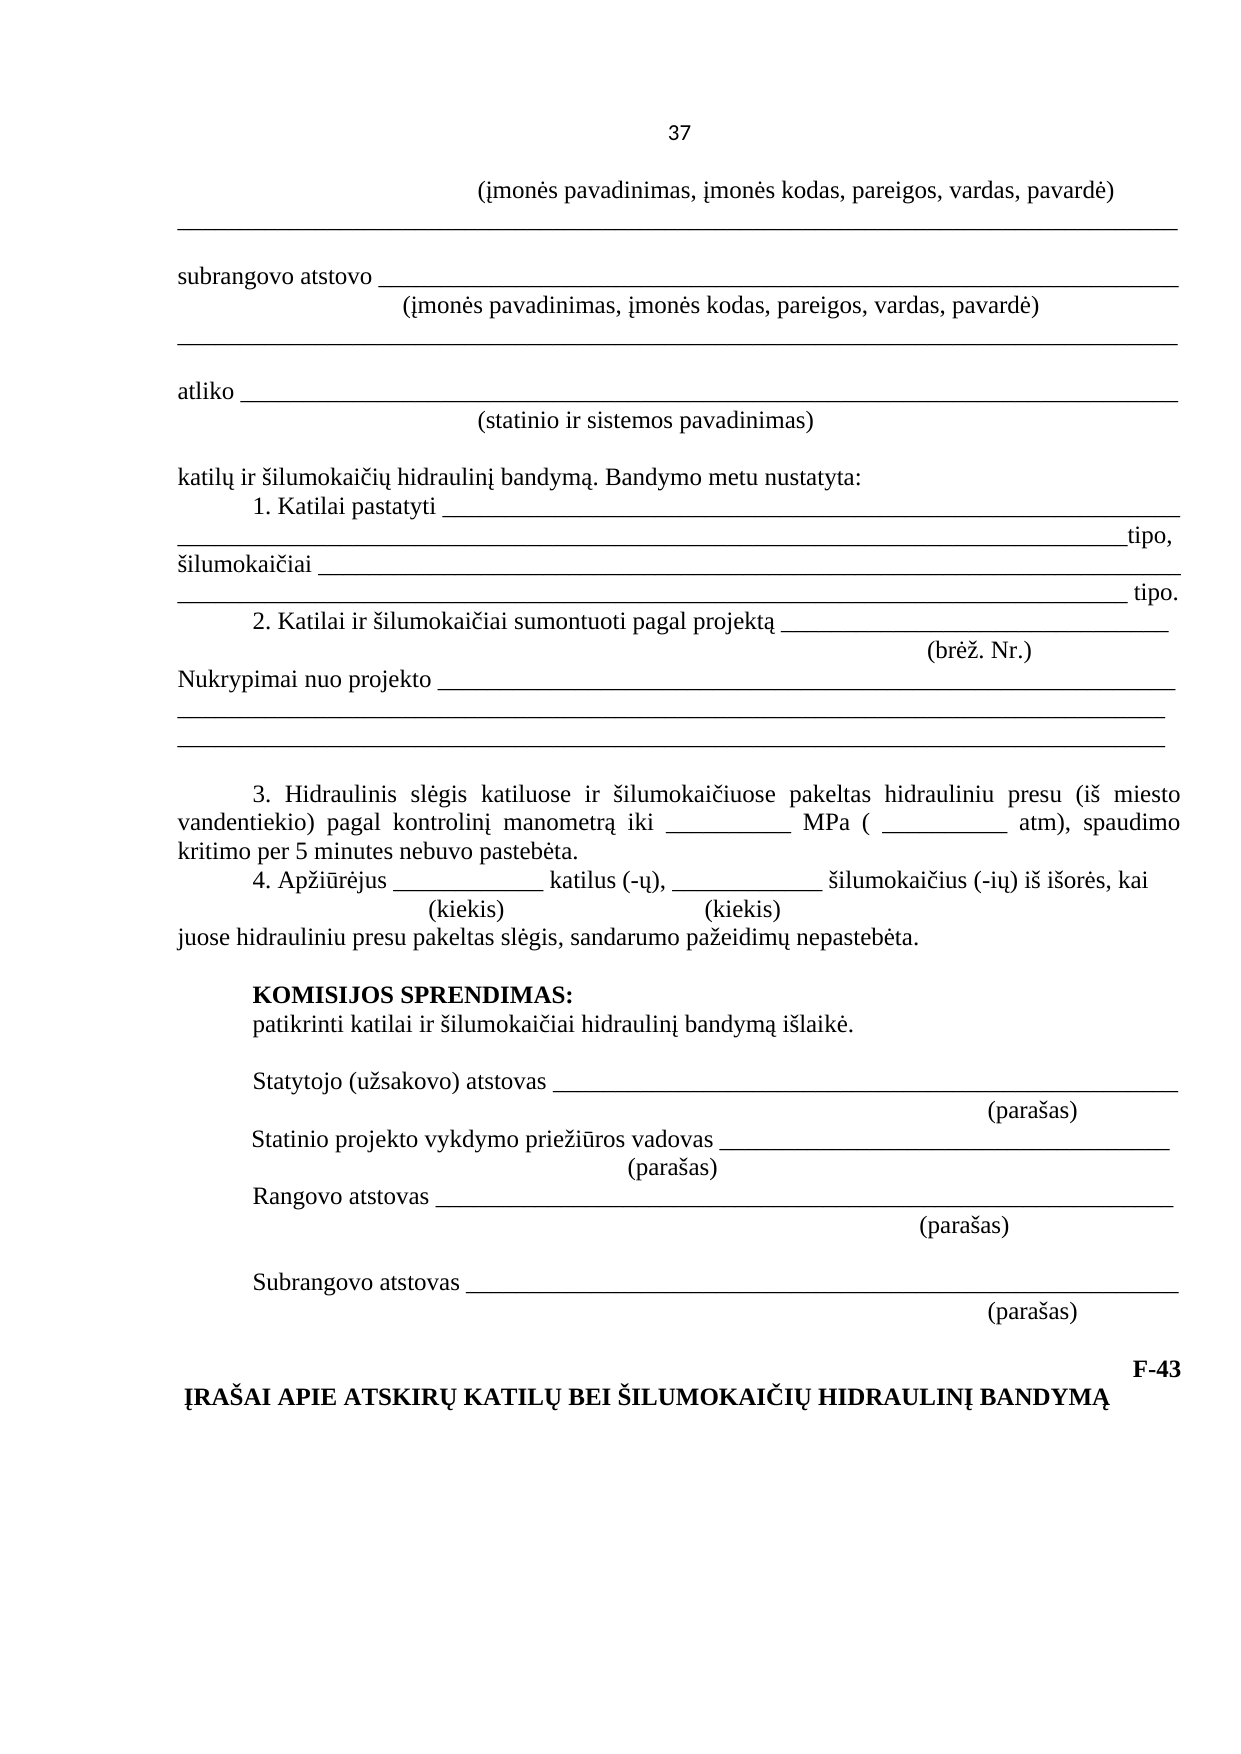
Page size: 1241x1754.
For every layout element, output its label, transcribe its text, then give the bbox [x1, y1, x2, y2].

text ĮRAŠAI APIE ATSKIRŲ KATILŲ BEI ŠILUMOKAIČIŲ HIDRAULINĮ BANDYMĄ [177, 1382, 1181, 1411]
text (kiekis) (kiekis) [327, 894, 1181, 922]
text Subrangovo atstovas _________________________________________________________ [252, 1267, 1181, 1296]
text KOMISIJOS SPRENDIMAS: [177, 980, 1181, 1009]
text 4. Apžiūrėjus ____________ katilus (-ų), ____________ šilumokaičius (-ių) iš išorės, kai [177, 865, 1181, 894]
text (brėž. Nr.) [777, 635, 1181, 664]
text _______________________________________________________________________________ [177, 721, 1181, 750]
text ________________________________________________________________________________ [177, 204, 1181, 232]
text ____________________________________________________________________________tipo, [177, 520, 1181, 549]
text Nukrypimai nuo projekto ___________________________________________________________ [177, 664, 1181, 692]
text (parašas) [972, 1296, 1181, 1325]
text šilumokaičiai _____________________________________________________________________ [177, 549, 1181, 577]
text _______________________________________________________________________________ [177, 692, 1181, 721]
text (įmonės pavadinimas, įmonės kodas, pareigos, vardas, pavardė) [402, 290, 1181, 319]
text juose hidrauliniu presu pakeltas slėgis, sandarumo pažeidimų nepastebėta. [177, 922, 1181, 951]
subtitle F-43 [177, 1354, 1181, 1382]
text ________________________________________________________________________________ [177, 319, 1181, 347]
text patikrinti katilai ir šilumokaičiai hidraulinį bandymą išlaikė. [177, 1009, 1181, 1037]
text (parašas) [694, 1210, 1181, 1239]
text 2. Katilai ir šilumokaičiai sumontuoti pagal projektą _______________________________ [177, 606, 1181, 635]
text 1. Katilai pastatyti ___________________________________________________________ [177, 491, 1181, 520]
text atliko ___________________________________________________________________________ [177, 376, 1181, 405]
text subrangovo atstovo ________________________________________________________________ [177, 261, 1181, 290]
text Rangovo atstovas ___________________________________________________________ [252, 1181, 1181, 1210]
text ____________________________________________________________________________ tipo. [177, 577, 1181, 606]
text (parašas) [177, 1152, 1181, 1181]
text (įmonės pavadinimas, įmonės kodas, pareigos, vardas, pavardė) [402, 175, 1181, 204]
text Statinio projekto vykdymo priežiūros vadovas ____________________________________ [177, 1124, 1181, 1152]
text Statytojo (užsakovo) atstovas __________________________________________________ [252, 1066, 1181, 1095]
text (statinio ir sistemos pavadinimas) [402, 405, 1181, 434]
text (parašas) [972, 1095, 1181, 1124]
text 3. Hidraulinis slėgis katiluose ir šilumokaičiuose pakeltas hidrauliniu presu (iš miesto vandentiekio) pagal kontrolinį manometrą iki __________ MPa ( __________ atm), spaudimo kritimo per 5 minutes nebuvo pastebėta. [177, 779, 1181, 865]
text katilų ir šilumokaičių hidraulinį bandymą. Bandymo metu nustatyta: [177, 462, 1181, 491]
